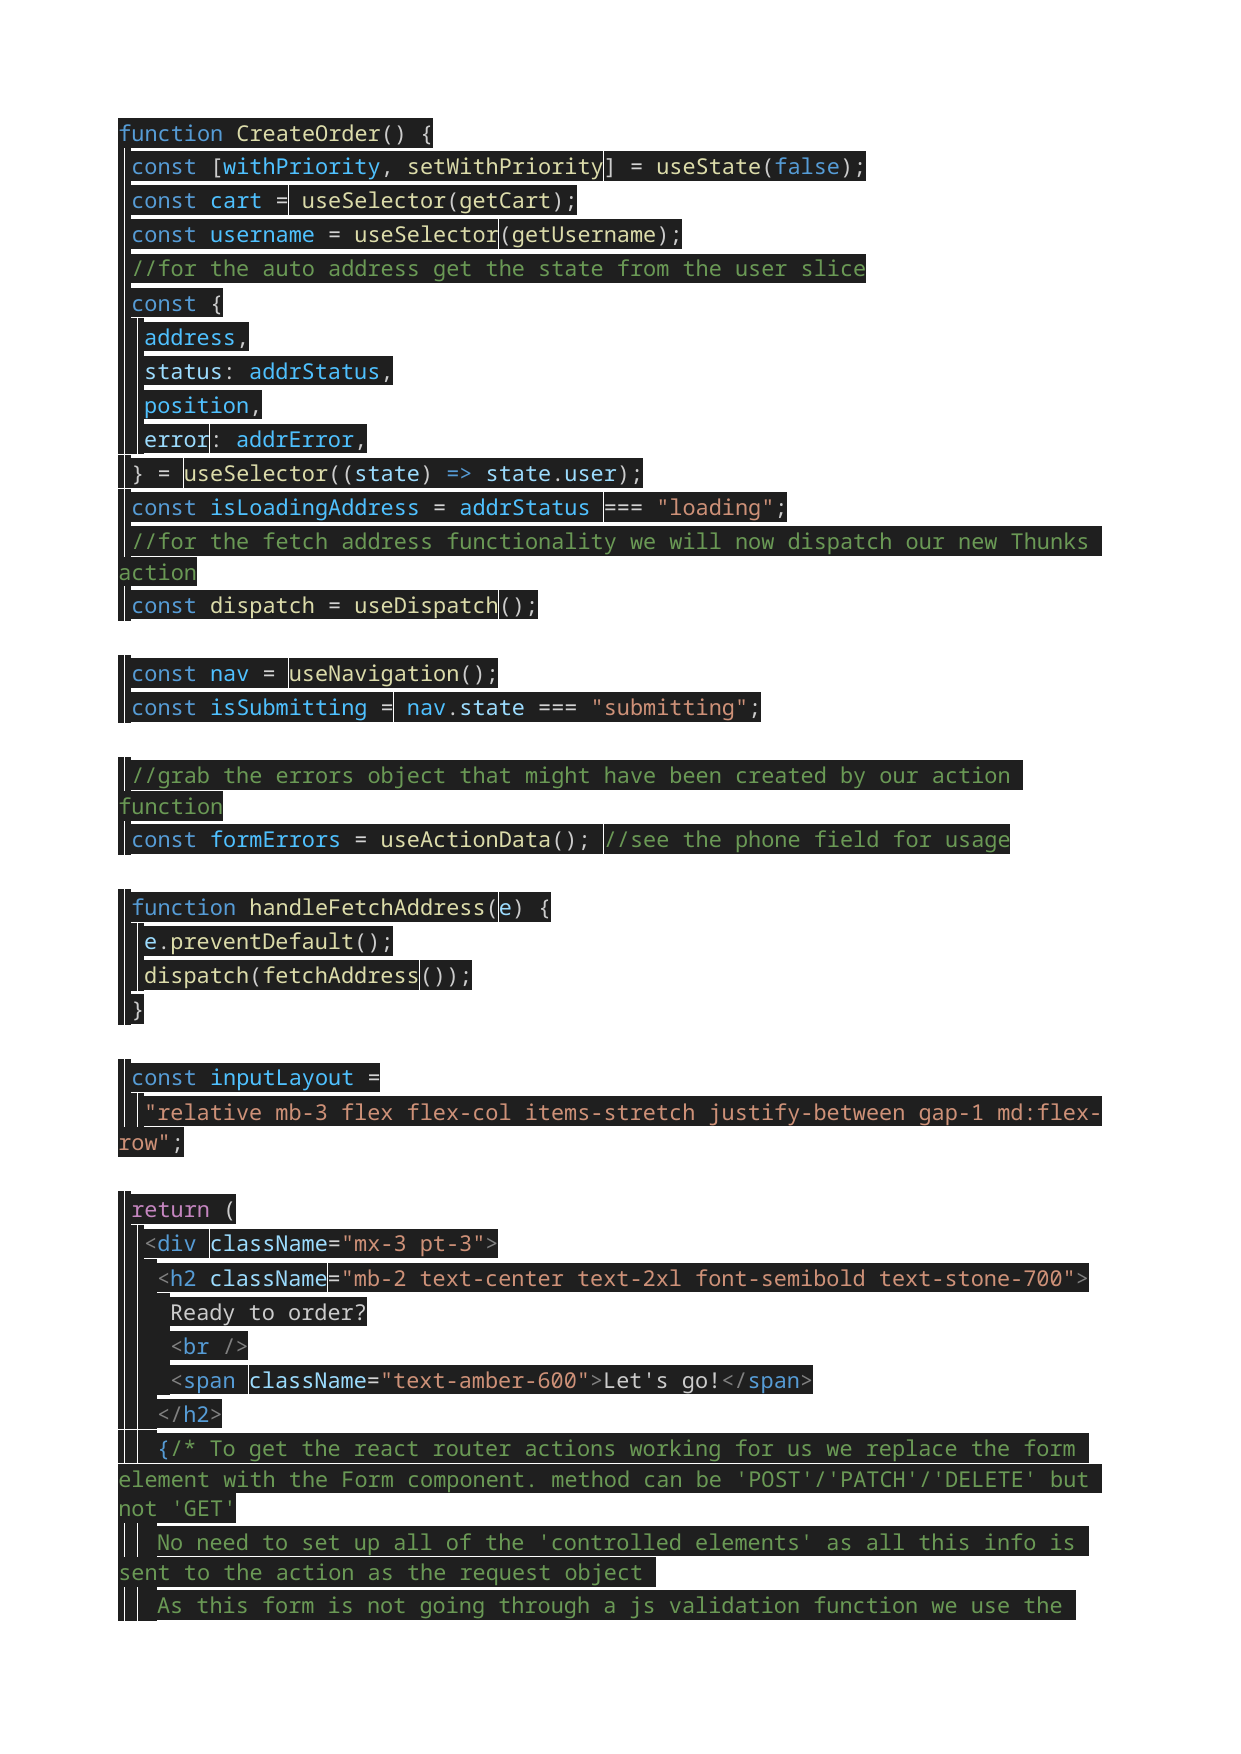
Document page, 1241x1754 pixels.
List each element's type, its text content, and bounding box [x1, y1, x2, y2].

text No need to set up all of the 'controlled elements' as all this info is sent to the action as the request object [118, 1523, 1122, 1587]
text error: addrError, [118, 420, 1122, 454]
text //grab the errors object that might have been created by our action function [118, 757, 1122, 821]
text return ( [118, 1191, 1122, 1225]
text const cart = useSelector(getCart); [118, 182, 1122, 216]
text Ready to order? [118, 1293, 1122, 1327]
text const isSubmitting = nav.state === "submitting"; [118, 689, 1122, 723]
text } = useSelector((state) => state.user); [118, 454, 1122, 488]
text status: addrStatus, [118, 352, 1122, 386]
text <br /> [118, 1327, 1122, 1361]
text //for the fetch address functionality we will now dispatch our new Thunks action [118, 523, 1122, 586]
text const dispatch = useDispatch(); [118, 586, 1122, 621]
text const [withPriority, setWithPriority] = useState(false); [118, 148, 1122, 182]
text function handleFetchAddress(e) { [118, 889, 1122, 923]
text {/* To get the react router actions working for us we replace the form element with the Form component. method can be 'POST'/'PATCH'/'DELETE' but not 'GET' [118, 1429, 1122, 1523]
text const isLoadingAddress = addrStatus === "loading"; [118, 488, 1122, 523]
text function CreateOrder() { [118, 118, 1122, 148]
text const username = useSelector(getUsername); [118, 216, 1122, 250]
text const formErrors = useActionData(); //see the phone field for usage [118, 821, 1122, 855]
text "relative mb-3 flex flex-col items-stretch justify-between gap-1 md:flex-row"; [118, 1093, 1122, 1157]
text const nav = useNavigation(); [118, 654, 1122, 689]
text <h2 className="mb-2 text-center text-2xl font-semibold text-stone-700"> [118, 1259, 1122, 1293]
text const { [118, 284, 1122, 318]
text position, [118, 386, 1122, 420]
text dispatch(fetchAddress()); [118, 957, 1122, 991]
text //for the auto address get the state from the user slice [118, 250, 1122, 284]
text <div className="mx-3 pt-3"> [118, 1225, 1122, 1259]
text address, [118, 318, 1122, 352]
text <span className="text-amber-600">Let's go!</span> [118, 1361, 1122, 1395]
text } [118, 991, 1122, 1025]
text e.preventDefault(); [118, 923, 1122, 957]
text const inputLayout = [118, 1059, 1122, 1093]
text As this form is not going through a js validation function we use the [118, 1587, 1122, 1621]
text </h2> [118, 1395, 1122, 1429]
